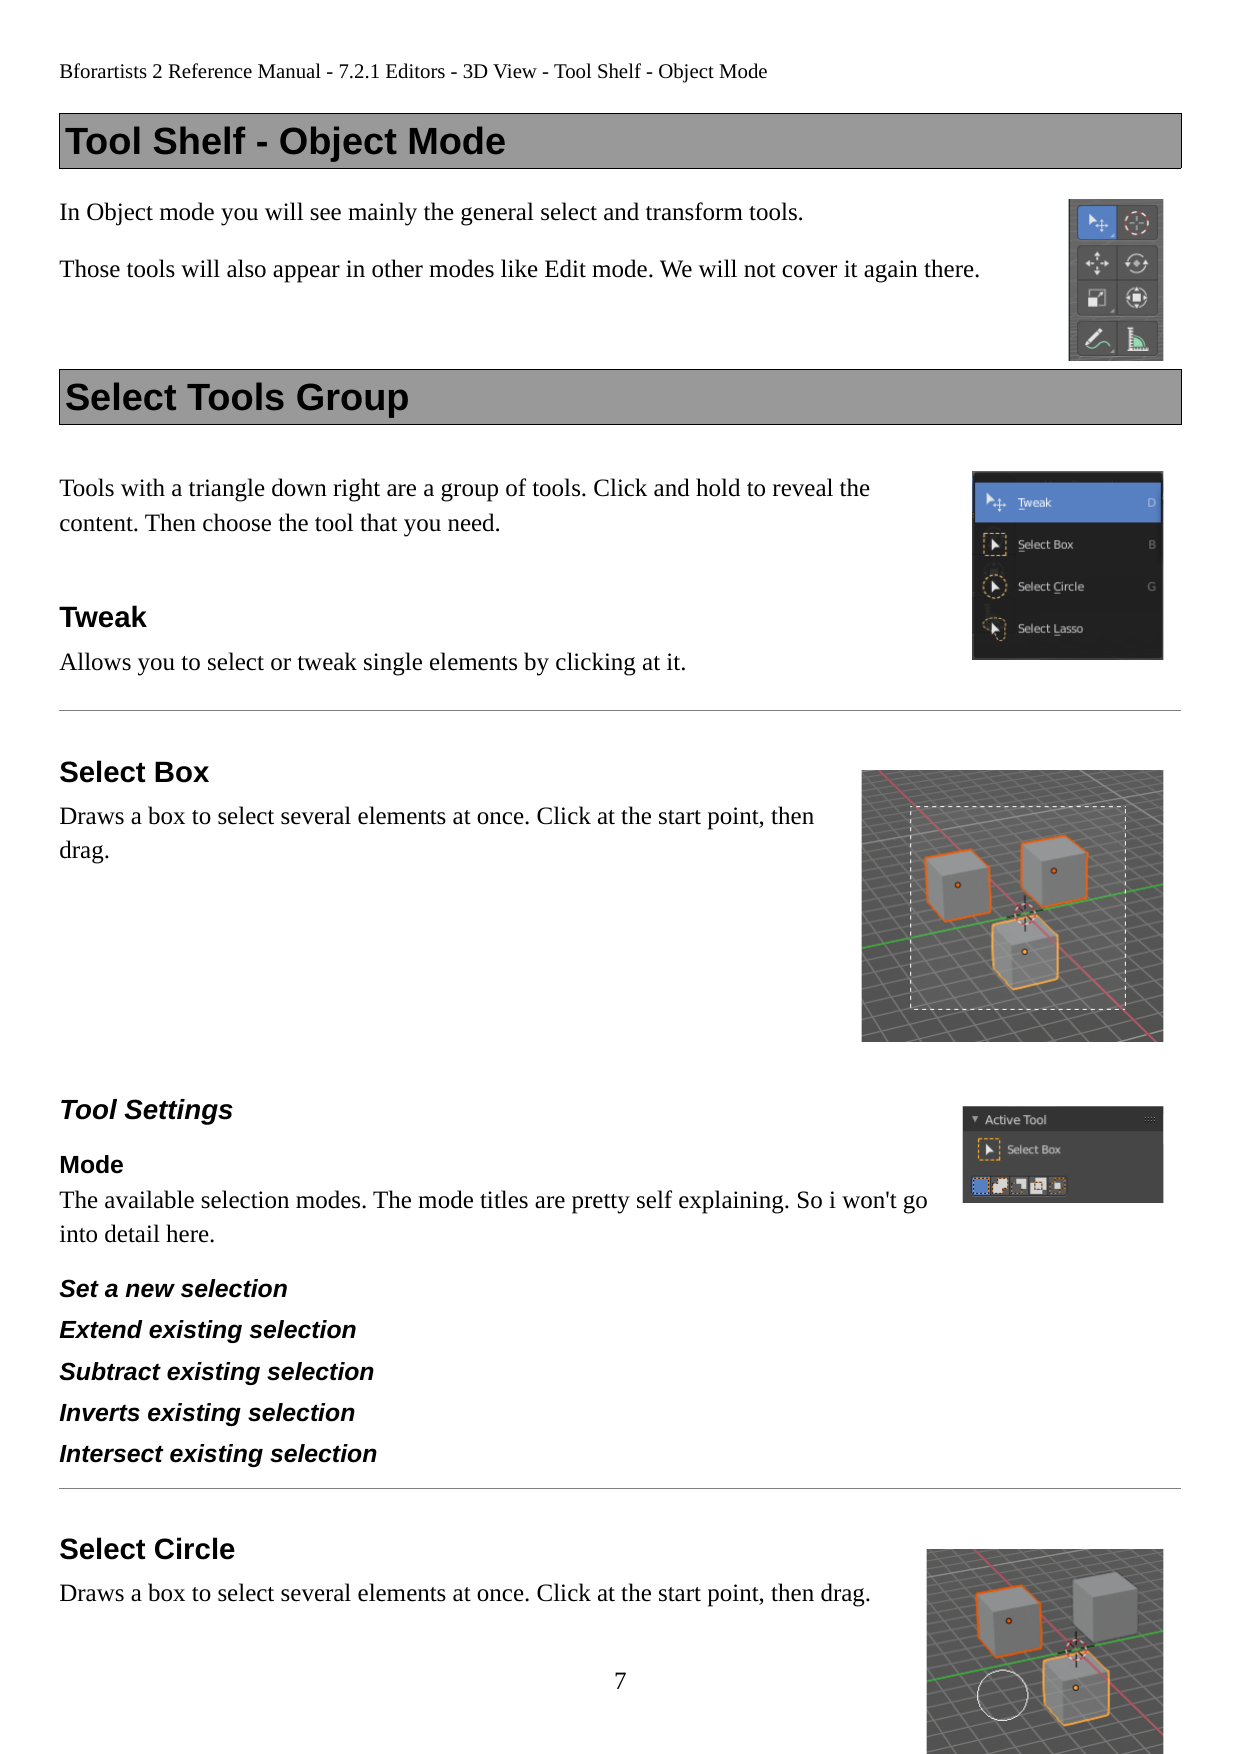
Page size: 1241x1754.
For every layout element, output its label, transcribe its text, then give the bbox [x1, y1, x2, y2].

text Draws a box to select several elements at once. Click at the start point, then drag. [59, 801, 861, 864]
text Draws a box to select several elements at once. Click at the start point, then drag. [59, 1578, 926, 1607]
picture [972, 471, 1164, 660]
picture [962, 1106, 1164, 1203]
subtitle Select Box [59, 754, 1181, 788]
picture [861, 770, 1164, 1042]
subtitle Set a new selection [59, 1274, 1181, 1303]
text Allows you to select or tweak single elements by clicking at it. [59, 647, 1181, 675]
text In Object mode you will see mainly the general select and transform tools. [59, 197, 1181, 225]
subtitle Mode [59, 1150, 962, 1178]
subtitle Extend existing selection [59, 1316, 1181, 1344]
subtitle Tweak [59, 600, 972, 634]
subtitle Tool Settings [59, 1093, 1181, 1125]
picture [926, 1549, 1164, 1754]
subtitle Inverts existing selection [59, 1398, 1181, 1426]
table_header Select Tools Group [60, 370, 1181, 424]
subtitle [1164, 600, 1181, 634]
subtitle [1164, 1150, 1181, 1178]
text Tools with a triangle down right are a group of tools. Click and hold to reveal the content. Then choose the tool that you need. [59, 473, 972, 537]
text The available selection modes. The mode titles are pretty self explaining. So i won't go into detail here. [59, 1185, 1181, 1248]
text Those tools will also appear in other modes like Edit mode. We will not cover it again there. [59, 254, 1068, 283]
table_header Tool Shelf - Object Mode [60, 114, 1181, 168]
subtitle Intersect existing selection [59, 1439, 1181, 1467]
picture [1068, 199, 1164, 361]
subtitle Select Circle [59, 1532, 1181, 1566]
subtitle Subtract existing selection [59, 1357, 1181, 1385]
